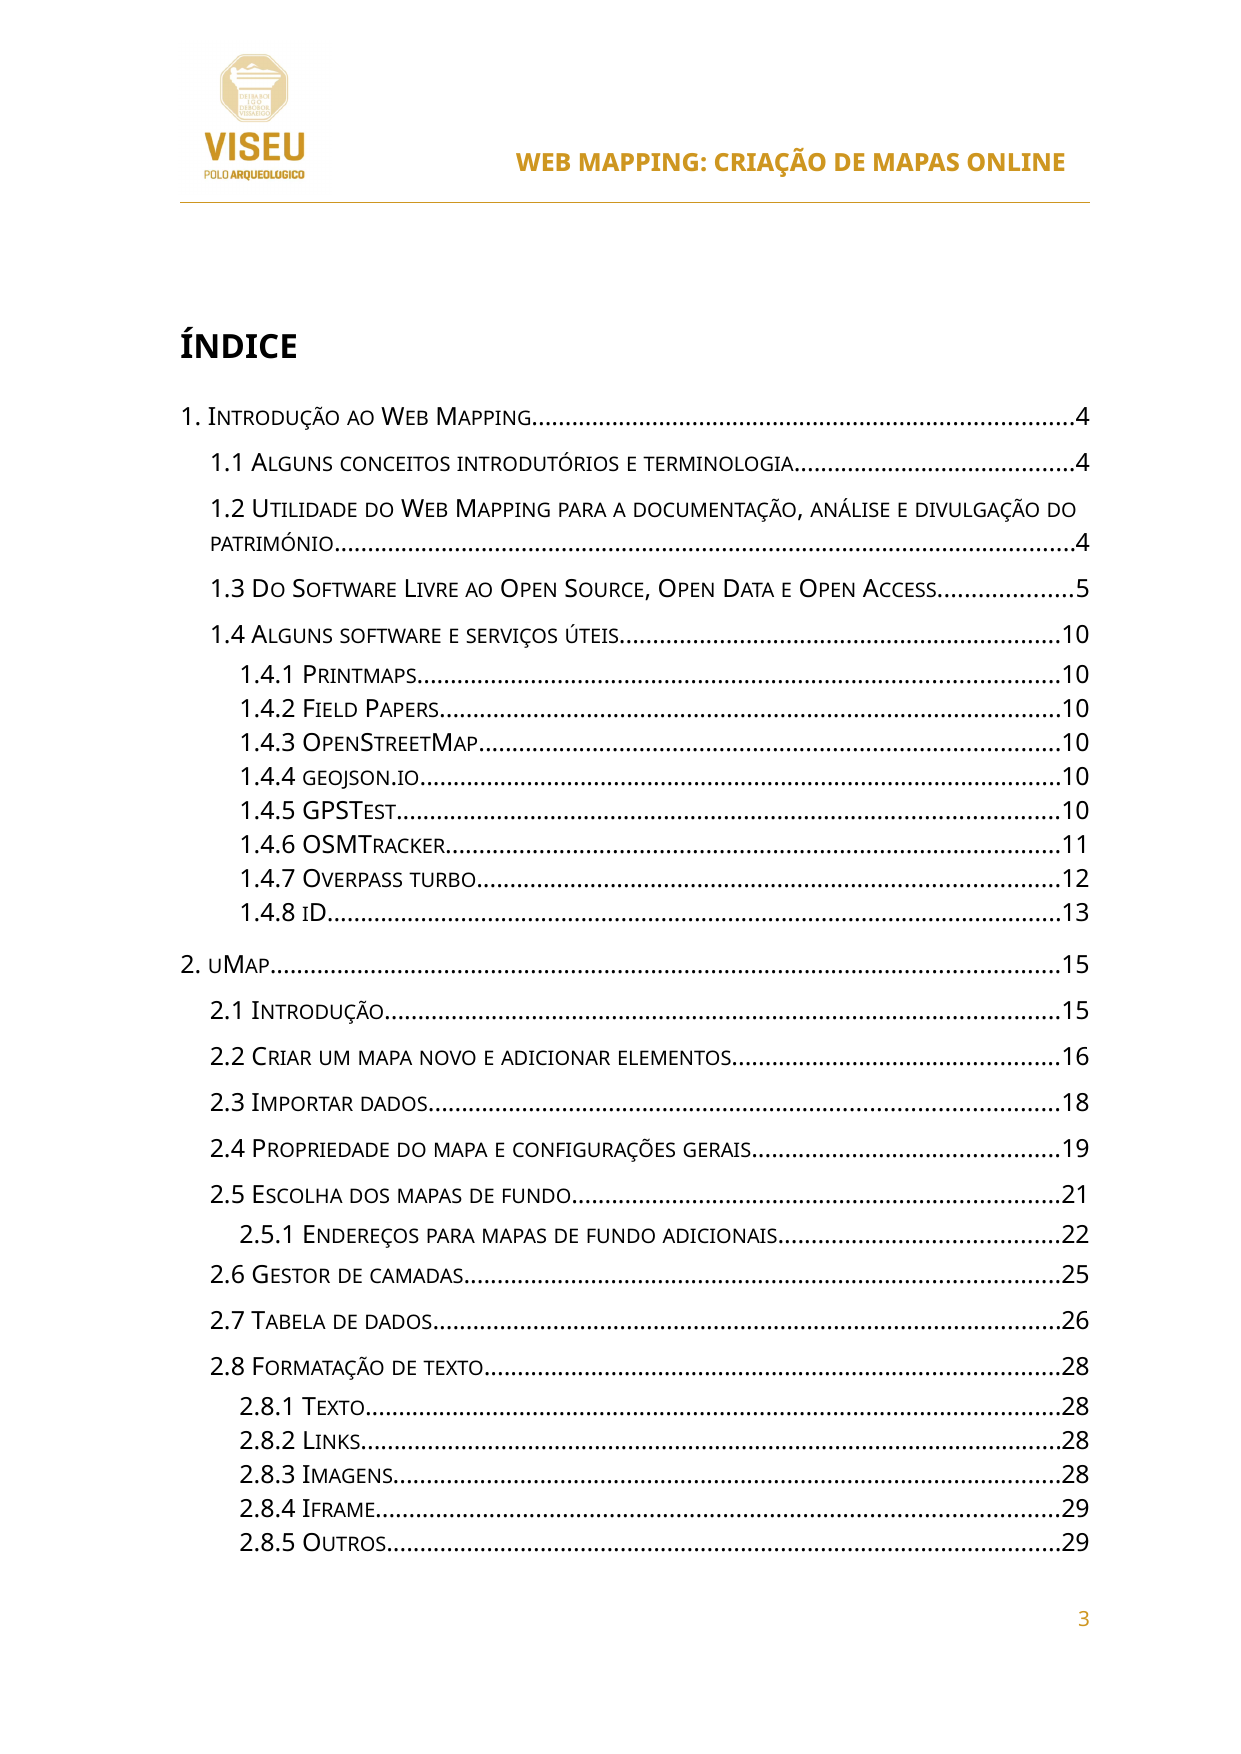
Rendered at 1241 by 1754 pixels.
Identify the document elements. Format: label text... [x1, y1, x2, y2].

text 2.8.3 Imagens 28 [239, 1456, 1090, 1490]
text 2.5 Escolha dos mapas de fundo 21 [209, 1176, 1090, 1210]
text 1.4.3 OpenStreetMap 10 [239, 724, 1090, 759]
text 2.8.4 Iframe 29 [239, 1490, 1090, 1524]
text 2.3 Importar dados 18 [209, 1084, 1090, 1118]
text 2.8.1 Texto 28 [239, 1388, 1090, 1422]
text 2. uMap 15 [180, 947, 1090, 981]
subtitle Índice [180, 323, 1090, 368]
text 1.2 Utilidade do Web Mapping para a documentação, análise e divulgação do património. 4 [209, 491, 1090, 559]
text 2.8 Formatação de texto 28 [209, 1348, 1090, 1382]
text 2.1 Introdução 15 [209, 993, 1090, 1027]
text 1.3 Do Software Livre ao Open Source, Open Data e Open Access 5 [209, 571, 1090, 604]
text 2.5.1 Endereços para mapas de fundo adicionais 22 [239, 1216, 1090, 1250]
text 1.1 Alguns conceitos introdutórios e terminologia. 4 [209, 444, 1090, 479]
text 2.7 Tabela de dados 26 [209, 1302, 1090, 1336]
text 1.4.6 OSMTracker 11 [239, 827, 1090, 861]
text 2.8.2 Links 28 [239, 1422, 1090, 1456]
text 1.4.5 GPSTest 10 [239, 793, 1090, 827]
text 1.4.7 Overpass turbo 12 [239, 861, 1090, 895]
text 1.4.1 Printmaps 10 [239, 656, 1090, 691]
text 1.4 Alguns software e serviços úteis 10 [209, 616, 1090, 651]
text 1.4.8 iD 13 [239, 895, 1090, 929]
text 2.4 Propriedade do mapa e configurações gerais 19 [209, 1130, 1090, 1164]
text 1. Introdução ao Web Mapping 4 [180, 399, 1090, 433]
text 2.6 Gestor de camadas 25 [209, 1256, 1090, 1290]
text 2.2 Criar um mapa novo e adicionar elementos 16 [209, 1038, 1090, 1073]
text 1.4.4 geojson.io 10 [239, 759, 1090, 793]
text 1.4.2 Field Papers 10 [239, 691, 1090, 724]
text 2.8.5 Outros 29 [239, 1524, 1090, 1558]
